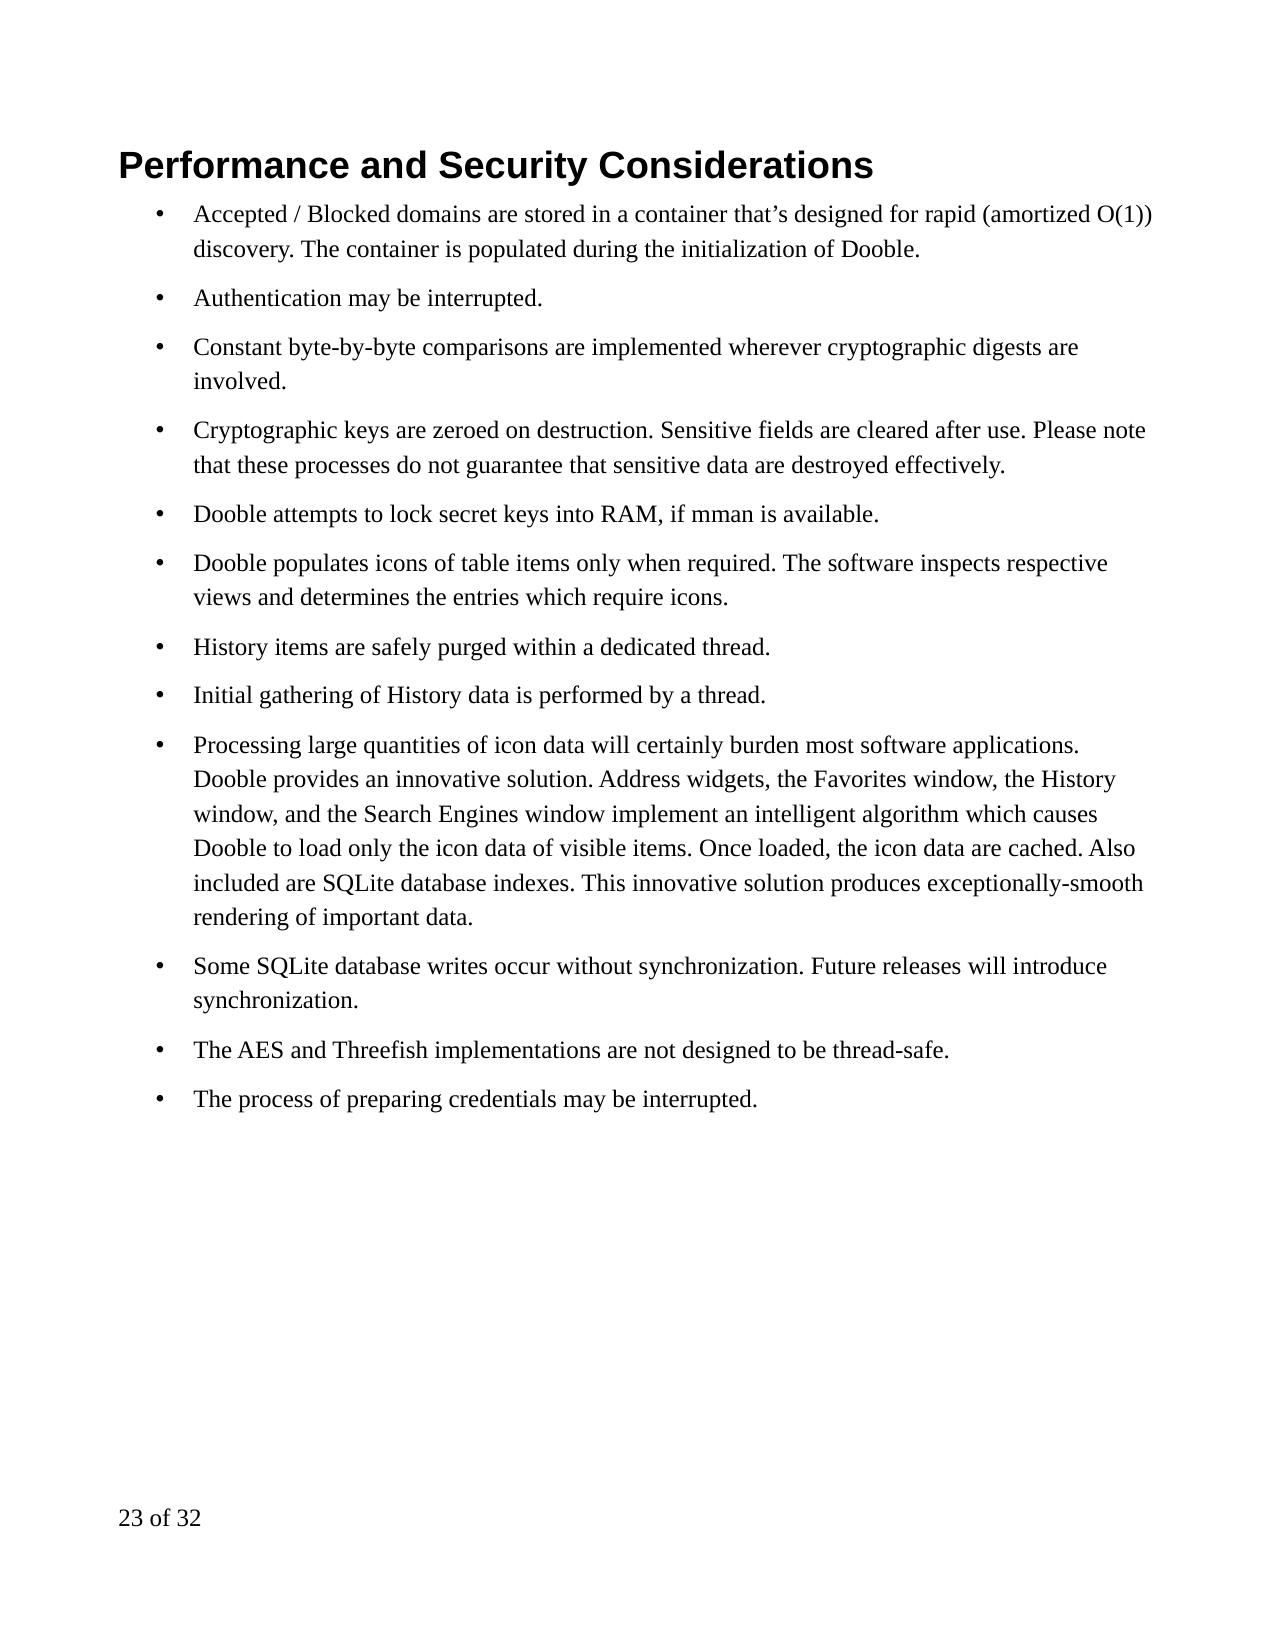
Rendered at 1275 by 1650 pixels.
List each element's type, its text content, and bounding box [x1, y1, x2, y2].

list The AES and Threefish implementations are not designed to be thread-safe. [156, 1035, 1157, 1063]
list Dooble populates icons of table items only when required. The software inspects respective views and determines the entries which require icons. [156, 548, 1157, 611]
list Constant byte-by-byte comparisons are implemented wherever cryptographic digests are involved. [156, 332, 1157, 395]
list Initial gathering of History data is performed by a thread. [156, 681, 1157, 709]
list Authentication may be interrupted. [156, 283, 1157, 312]
list Dooble attempts to lock secret keys into RAM, if mman is available. [156, 499, 1157, 528]
list Cryptographic keys are zeroed on destruction. Sensitive fields are cleared after use. Please note that these processes do not guarantee that sensitive data are destroyed effectively. [156, 415, 1157, 479]
list Some SQLite database writes occur without synchronization. Future releases will introduce synchronization. [156, 951, 1157, 1014]
list Accepted / Blocked domains are stored in a container that’s designed for rapid (amortized O(1)) discovery. The container is populated during the initialization of Dooble. [156, 199, 1157, 262]
list History items are safely purged within a dedicated thread. [156, 632, 1157, 660]
subtitle Performance and Security Considerations [118, 143, 1157, 187]
list The process of preparing credentials may be interrupted. [156, 1084, 1157, 1112]
list Processing large quantities of icon data will certainly burden most software applications. Dooble provides an innovative solution. Address widgets, the Favorites window, the History window, and the Search Engines window implement an intelligent algorithm which causes Dooble to load only the icon data of visible items. Once loaded, the icon data are cached. Also included are SQLite database indexes. This innovative solution produces exceptionally-smooth rendering of important data. [156, 730, 1157, 931]
